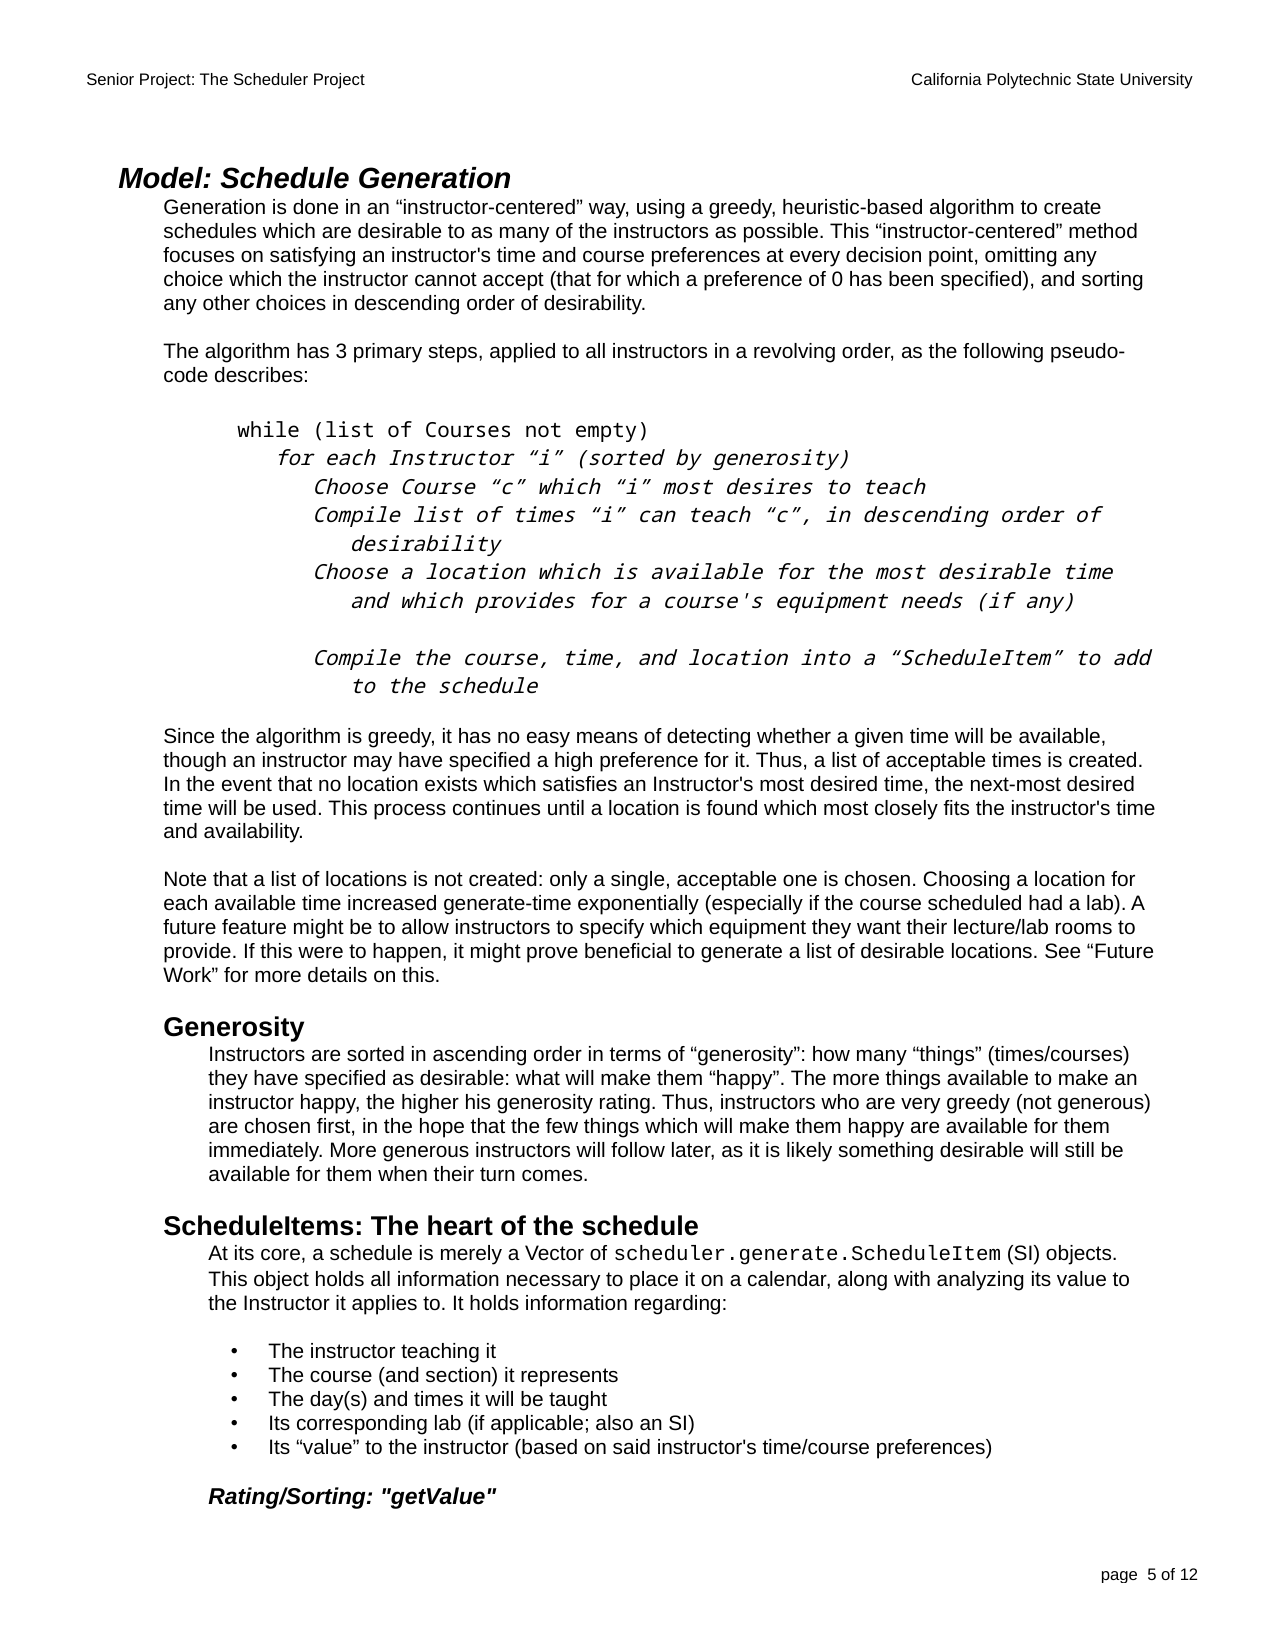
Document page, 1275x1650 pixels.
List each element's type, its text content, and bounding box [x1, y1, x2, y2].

text The algorithm has 3 primary steps, applied to all instructors in a revolving order, as the following pseudo-code describes: [163, 339, 1157, 387]
list Its “value” to the instructor (based on said instructor's time/course preferences) [231, 1435, 1157, 1459]
list The course (and section) it represents [231, 1363, 1157, 1387]
text Compile list of times “i” can teach “c”, in descending order of desirability [163, 500, 1157, 557]
text Choose Course “c” which “i” most desires to teach [163, 472, 1157, 500]
text Rating/Sorting: "getValue" [208, 1483, 1157, 1509]
text Choose a location which is available for the most desirable time and which provides for a course's equipment needs (if any) [163, 557, 1157, 614]
list Its corresponding lab (if applicable; also an SI) [231, 1411, 1157, 1435]
text Compile the course, time, and location into a “ScheduleItem” to add to the schedule [163, 643, 1157, 699]
text Instructors are sorted in ascending order in terms of “generosity”: how many “things” (times/courses) they have specified as desirable: what will make them “happy”. The more things available to make an instructor happy, the higher his generosity rating. Thus, instructors who are very greedy (not generous) are chosen first, in the hope that the few things which will make them happy are available for them immediately. More generous instructors will follow later, as it is likely something desirable will still be available for them when their turn comes. [208, 1042, 1157, 1186]
text Generation is done in an “instructor-centered” way, using a greedy, heuristic-based algorithm to create schedules which are desirable to as many of the instructors as possible. This “instructor-centered” method focuses on satisfying an instructor's time and course preferences at every decision point, omitting any choice which the instructor cannot accept (that for which a preference of 0 has been specified), and sorting any other choices in descending order of desirability. [163, 195, 1157, 315]
text Generosity [163, 1011, 1157, 1042]
list The day(s) and times it will be taught [231, 1387, 1157, 1411]
text At its core, a schedule is merely a Vector of scheduler.generate.ScheduleItem (SI) objects. This object holds all information necessary to place it on a calendar, along with analyzing its value to the Instructor it applies to. It holds information regarding: [208, 1241, 1157, 1315]
list The instructor teaching it [231, 1339, 1157, 1363]
text Note that a list of locations is not created: only a single, acceptable one is chosen. Choosing a location for each available time increased generate-time exponentially (especially if the course scheduled had a lab). A future feature might be to allow instructors to specify which equipment they want their lecture/lab rooms to provide. If this were to happen, it might prove beneficial to generate a list of desirable locations. See “Future Work” for more details on this. [163, 867, 1157, 987]
text while (list of Courses not empty) [163, 415, 1157, 443]
text for each Instructor “i” (sorted by generosity) [163, 443, 1157, 472]
text Since the algorithm is greedy, it has no easy means of detecting whether a given time will be available, though an instructor may have specified a high preference for it. Thus, a list of acceptable times is created. In the event that no location exists which satisfies an Instructor's most desired time, the next-most desired time will be used. This process continues until a location is found which most closely fits the instructor's time and availability. [163, 723, 1157, 843]
text ScheduleItems: The heart of the schedule [163, 1210, 1157, 1241]
text Model: Schedule Generation [118, 161, 1157, 195]
